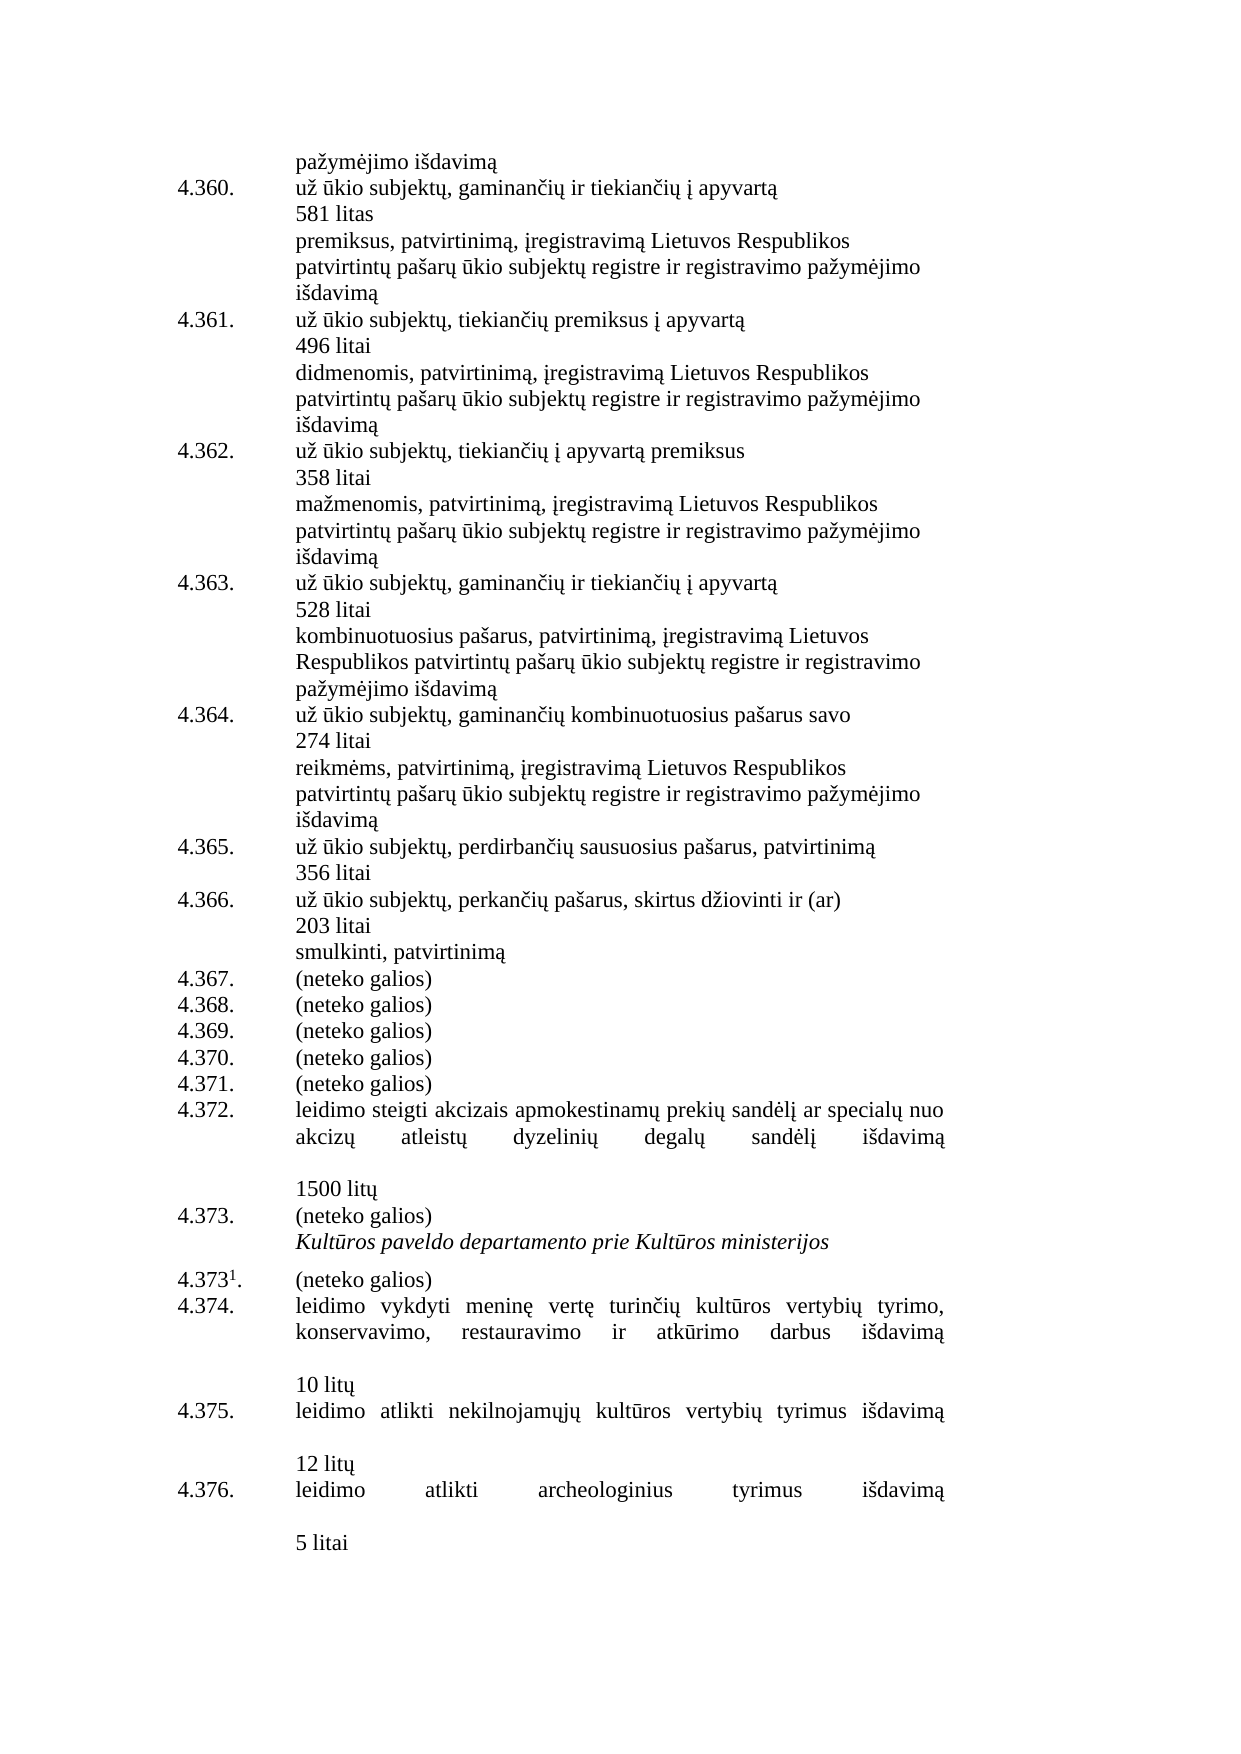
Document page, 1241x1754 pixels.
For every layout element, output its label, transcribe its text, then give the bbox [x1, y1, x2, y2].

text išdavimą [177, 543, 945, 569]
text Kultūros paveldo departamento prie Kultūros ministerijos [177, 1228, 945, 1254]
text 4.373. (neteko galios) [177, 1202, 945, 1228]
text 4.371. (neteko galios) [177, 1070, 945, 1096]
text patvirtintų pašarų ūkio subjektų registre ir registravimo pažymėjimo [177, 517, 945, 543]
text reikmėms, patvirtinimą, įregistravimą Lietuvos Respublikos [177, 754, 945, 780]
text 4.364. už ūkio subjektų, gaminančių kombinuotuosius pašarus savo 274 litai [177, 701, 945, 754]
text Respublikos patvirtintų pašarų ūkio subjektų registre ir registravimo [177, 648, 945, 675]
text 4.3731. (neteko galios) [177, 1254, 1122, 1292]
text premiksus, patvirtinimą, įregistravimą Lietuvos Respublikos [177, 227, 945, 253]
text 4.376. leidimo atlikti archeologinius tyrimus išdavimą 5 litai [177, 1477, 945, 1556]
text 4.367. (neteko galios) [177, 965, 945, 991]
text mažmenomis, patvirtinimą, įregistravimą Lietuvos Respublikos [177, 490, 945, 517]
text smulkinti, patvirtinimą [177, 938, 945, 965]
text 4.370. (neteko galios) [177, 1044, 945, 1070]
text 4.375. leidimo atlikti nekilnojamųjų kultūros vertybių tyrimus išdavimą 12 litų [177, 1397, 945, 1477]
text patvirtintų pašarų ūkio subjektų registre ir registravimo pažymėjimo [177, 385, 945, 411]
text didmenomis, patvirtinimą, įregistravimą Lietuvos Respublikos [177, 358, 945, 385]
text patvirtintų pašarų ūkio subjektų registre ir registravimo pažymėjimo [177, 253, 945, 279]
text 4.372. leidimo steigti akcizais apmokestinamų prekių sandėlį ar specialų nuo akcizų atleistų dyzelinių degalų sandėlį išdavimą 1500 litų [177, 1096, 945, 1202]
text pažymėjimo išdavimą [177, 675, 945, 701]
text išdavimą [177, 807, 945, 833]
text 4.363. už ūkio subjektų, gaminančių ir tiekiančių į apyvartą 528 litai [177, 569, 945, 622]
text 4.374. leidimo vykdyti meninę vertę turinčių kultūros vertybių tyrimo, konservavimo, restauravimo ir atkūrimo darbus išdavimą 10 litų [177, 1292, 945, 1397]
text 4.362. už ūkio subjektų, tiekiančių į apyvartą premiksus 358 litai [177, 438, 945, 490]
text 4.360. už ūkio subjektų, gaminančių ir tiekiančių į apyvartą 581 litas [177, 174, 945, 227]
text išdavimą [177, 411, 945, 438]
text 4.366. už ūkio subjektų, perkančių pašarus, skirtus džiovinti ir (ar) 203 litai [177, 886, 945, 938]
text 4.361. už ūkio subjektų, tiekiančių premiksus į apyvartą 496 litai [177, 306, 945, 358]
text išdavimą [177, 279, 945, 306]
text 4.369. (neteko galios) [177, 1017, 945, 1044]
text 4.365. už ūkio subjektų, perdirbančių sausuosius pašarus, patvirtinimą 356 litai [177, 833, 945, 886]
text patvirtintų pašarų ūkio subjektų registre ir registravimo pažymėjimo [177, 780, 945, 807]
text 4.368. (neteko galios) [177, 991, 945, 1017]
text kombinuotuosius pašarus, patvirtinimą, įregistravimą Lietuvos [177, 622, 945, 648]
text pažymėjimo išdavimą [252, 148, 945, 174]
